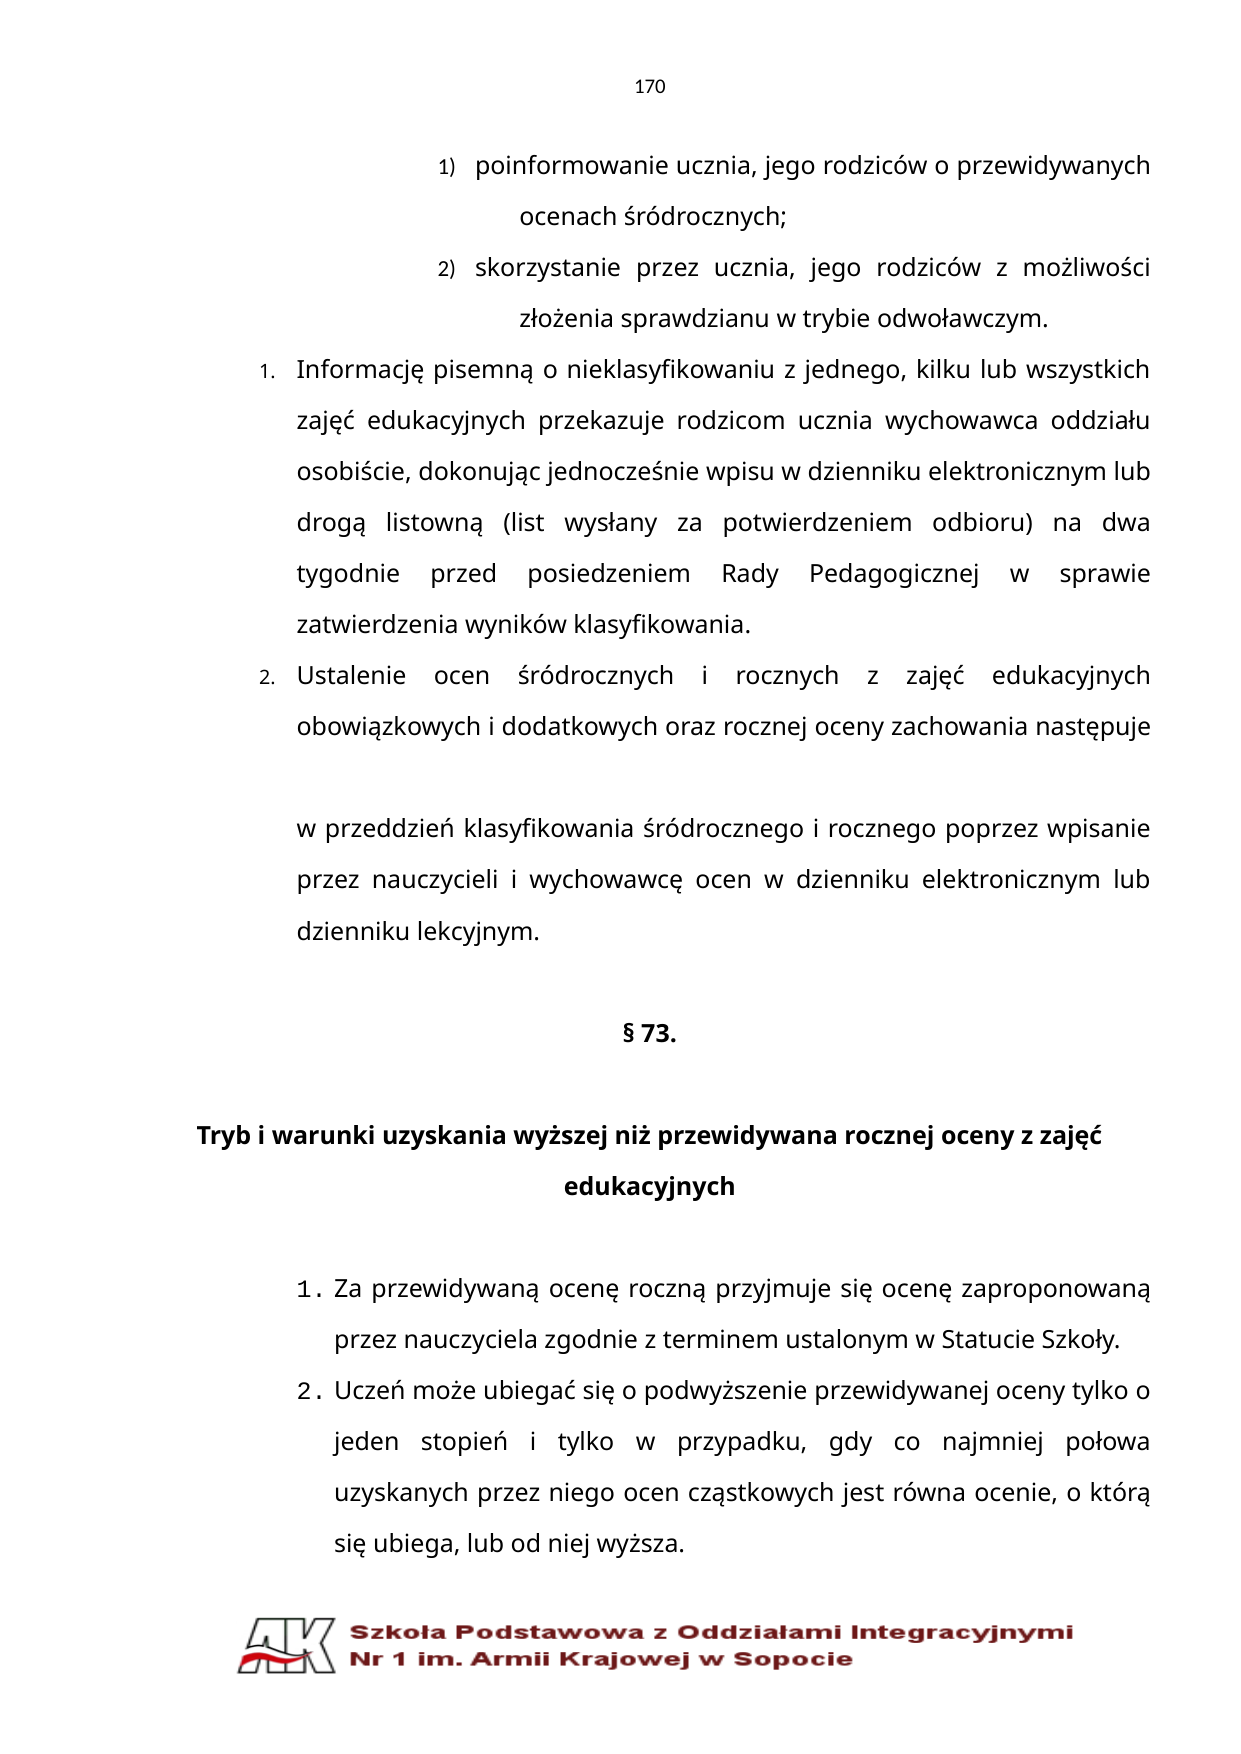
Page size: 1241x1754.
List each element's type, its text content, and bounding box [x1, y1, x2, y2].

list Za przewidywaną ocenę roczną przyjmuje się ocenę zaproponowaną przez nauczyciela zgodnie z terminem ustalonym w Statucie Szkoły. [296, 1271, 1152, 1356]
list Informację pisemną o nieklasyfikowaniu z jednego, kilku lub wszystkich zajęć edukacyjnych przekazuje rodzicom ucznia wychowawca oddziału osobiście, dokonując jednocześnie wpisu w dzienniku elektronicznym lub drogą listowną (list wysłany za potwierdzeniem odbioru) na dwa tygodnie przed posiedzeniem Rady Pedagogicznej w sprawie zatwierdzenia wyników klasyfikowania. [259, 352, 1152, 641]
text § 73. [148, 1015, 1152, 1049]
list poinformowanie ucznia, jego rodziców o przewidywanych ocenach śródrocznych; [437, 148, 1152, 233]
text Tryb i warunki uzyskania wyższej niż przewidywana rocznej oceny z zajęć edukacyjnych [148, 1117, 1152, 1202]
list skorzystanie przez ucznia, jego rodziców z możliwości złożenia sprawdzianu w trybie odwoławczym. [437, 250, 1152, 335]
picture [236, 1611, 1122, 1680]
list Uczeń może ubiegać się o podwyższenie przewidywanej oceny tylko o jeden stopień i tylko w przypadku, gdy co najmniej połowa uzyskanych przez niego ocen cząstkowych jest równa ocenie, o którą się ubiega, lub od niej wyższa. [296, 1373, 1152, 1560]
list Ustalenie ocen śródrocznych i rocznych z zajęć edukacyjnych obowiązkowych i dodatkowych oraz rocznej oceny zachowania następuje w przeddzień klasyfikowania śródrocznego i rocznego poprzez wpisanie przez nauczycieli i wychowawcę ocen w dzienniku elektronicznym lub dzienniku lekcyjnym. [259, 658, 1152, 947]
